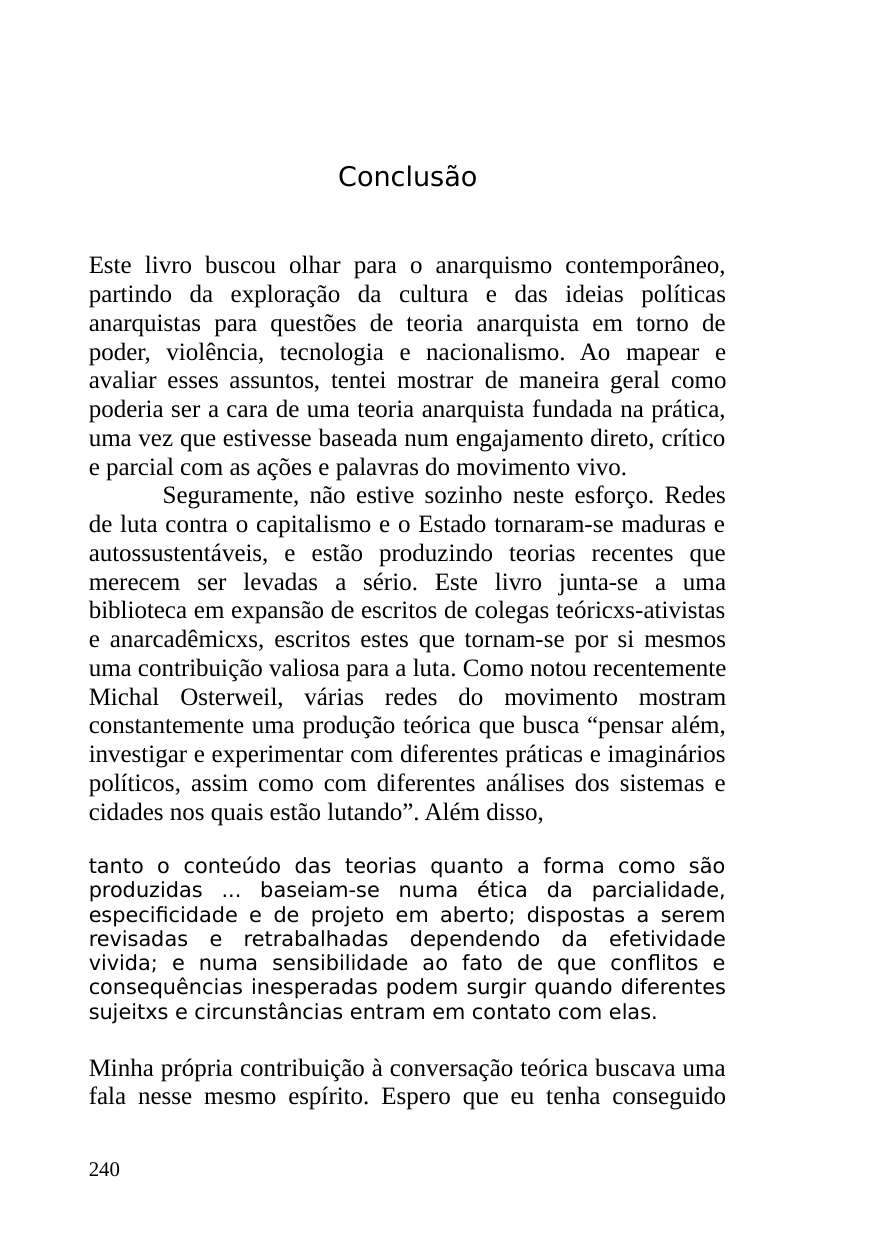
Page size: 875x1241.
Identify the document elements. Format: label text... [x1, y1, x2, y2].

text Este livro buscou olhar para o anarquismo contemporâneo, partindo da exploração da cultura e das ideias políticas anarquistas para questões de teoria anarquista em torno de poder, violência, tecnologia e nacionalismo. Ao mapear e avaliar esses assuntos, tentei mostrar de maneira geral como poderia ser a cara de uma teoria anarquista fundada na prática, uma vez que estivesse baseada num engajamento direto, crítico e parcial com as ações e palavras do movimento vivo. [88, 250, 726, 480]
text tanto o conteúdo das teorias quanto a forma como são produzidas ... baseiam-se numa ética da parcialidade, especificidade e de projeto em aberto; dispostas a serem revisadas e retrabalhadas dependendo da efetividade vivida; e numa sensibilidade ao fato de que conflitos e consequências inesperadas podem surgir quando diferentes sujeitxs e circunstâncias entram em contato com elas. [88, 854, 726, 1024]
text Minha própria contribuição à conversação teórica buscava uma fala nesse mesmo espírito. Espero que eu tenha conseguido [88, 1053, 726, 1110]
text Conclusão [88, 161, 726, 193]
text Seguramente, não estive sozinho neste esforço. Redes de luta contra o capitalismo e o Estado tornaram-se maduras e autossustentáveis, e estão produzindo teorias recentes que merecem ser levadas a sério. Este livro junta-se a uma biblioteca em expansão de escritos de colegas teóricxs-ativistas e anarcadêmicxs, escritos estes que tornam-se por si mesmos uma contribuição valiosa para a luta. Como notou recentemente Michal Osterweil, várias redes do movimento mostram constantemente uma produção teórica que busca “pensar além, investigar e experimentar com diferentes práticas e imaginários políticos, assim como com diferentes análises dos sistemas e cidades nos quais estão lutando”. Além disso, [88, 480, 726, 825]
